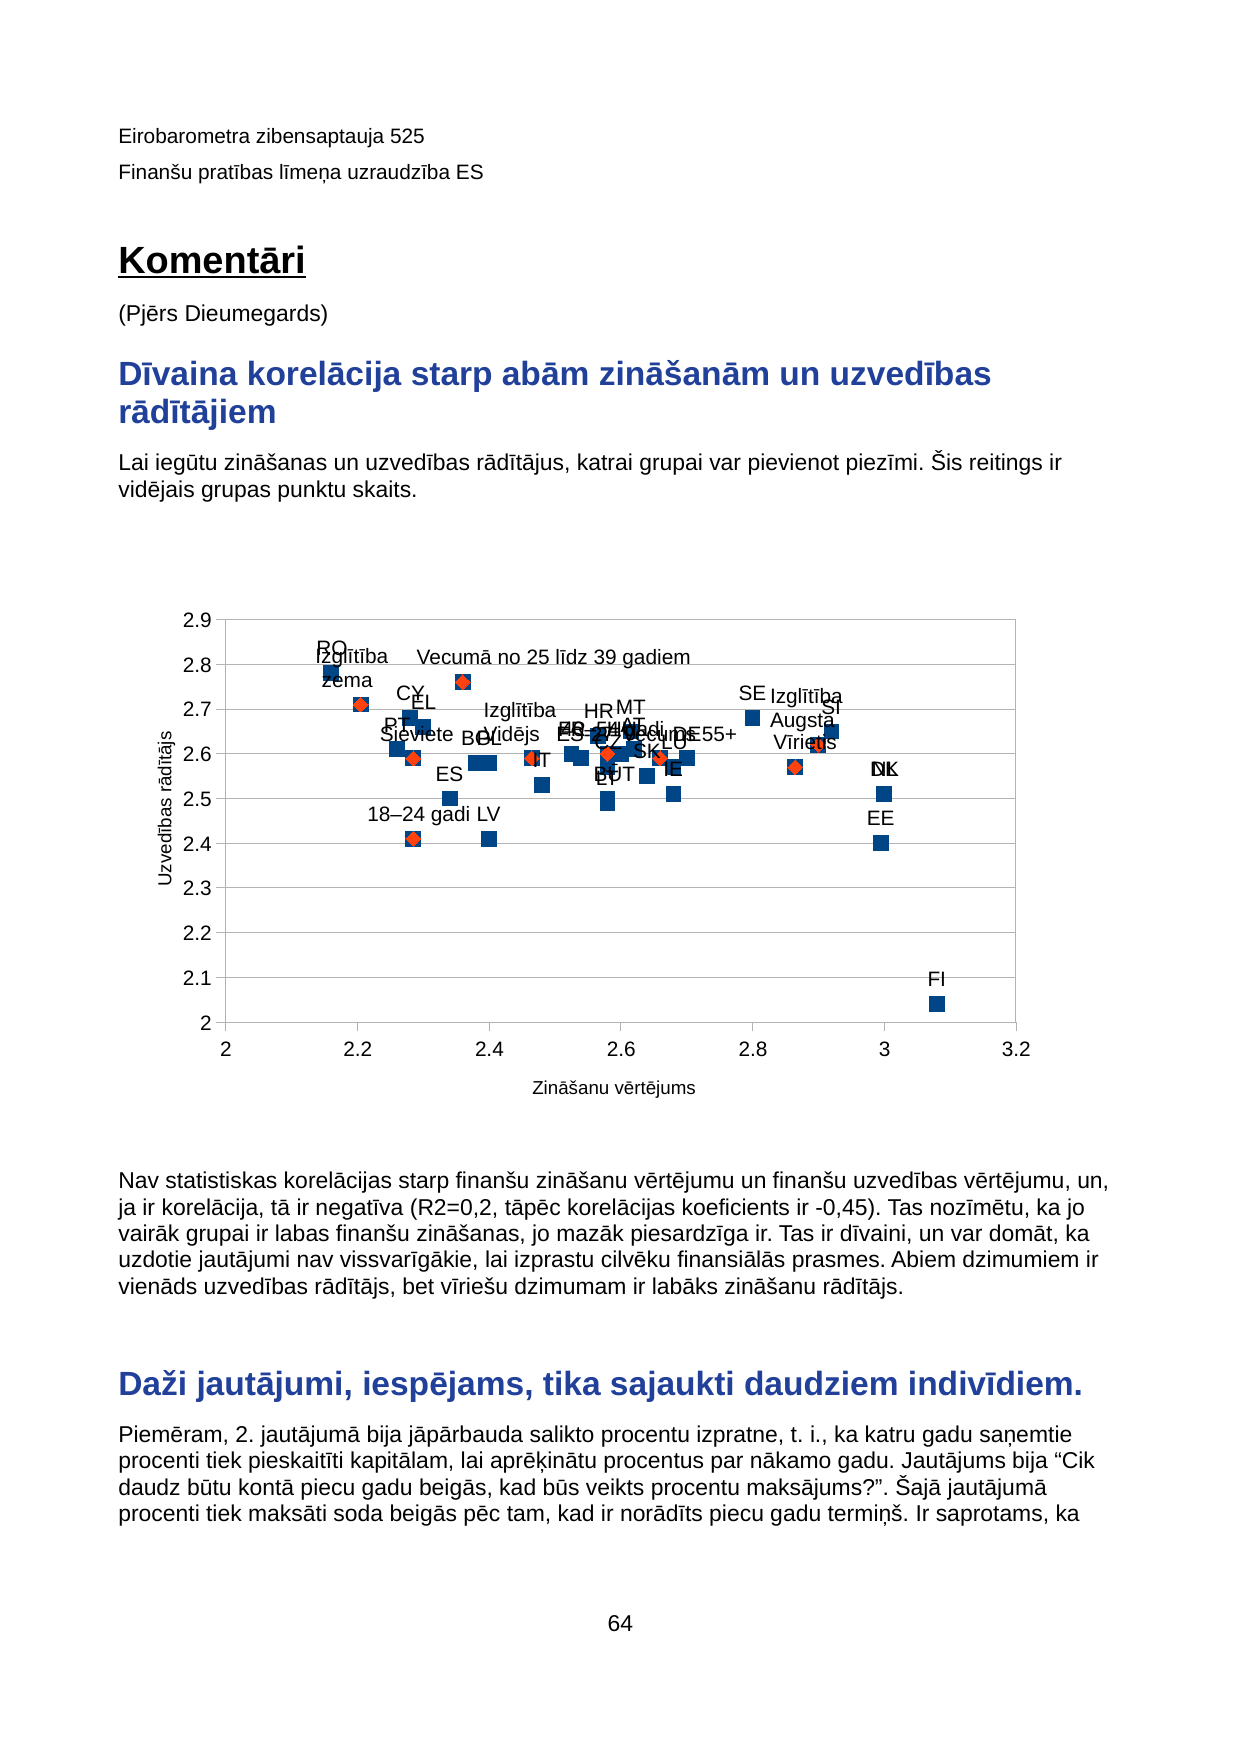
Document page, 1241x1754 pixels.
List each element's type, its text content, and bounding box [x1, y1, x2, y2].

text Piemēram, 2. jautājumā bija jāpārbauda salikto procentu izpratne, t. i., ka katru gadu saņemtie procenti tiek pieskaitīti kapitālam, lai aprēķinātu procentus par nākamo gadu. Jautājums bija “Cik daudz būtu kontā piecu gadu beigās, kad būs veikts procentu maksājums?”. Šajā jautājumā procenti tiek maksāti soda beigās pēc tam, kad ir norādīts piecu gadu termiņš. Ir saprotams, ka [118, 1421, 1122, 1526]
subtitle Daži jautājumi, iespējams, tika sajaukti daudziem indivīdiem. [118, 1364, 1122, 1403]
subtitle Dīvaina korelācija starp abām zināšanām un uzvedības rādītājiem [118, 353, 1122, 431]
text Lai iegūtu zināšanas un uzvedības rādītājus, katrai grupai var pievienot piezīmi. Šis reitings ir vidējais grupas punktu skaits. [118, 449, 1122, 502]
subtitle Komentāri [118, 238, 1122, 282]
text (Pjērs Dieumegards) [118, 300, 1122, 327]
text Nav statistiskas korelācijas starp finanšu zināšanu vērtējumu un finanšu uzvedības vērtējumu, un, ja ir korelācija, tā ir negatīva (R2=0,2, tāpēc korelācijas koeficients ir -0,45). Tas nozīmētu, ka jo vairāk grupai ir labas finanšu zināšanas, jo mazāk piesardzīga ir. Tas ir dīvaini, un var domāt, ka uzdotie jautājumi nav vissvarīgākie, lai izprastu cilvēku finansiālās prasmes. Abiem dzimumiem ir vienāds uzvedības rādītājs, bet vīriešu dzimumam ir labāks zināšanu rādītājs. [118, 1167, 1122, 1299]
